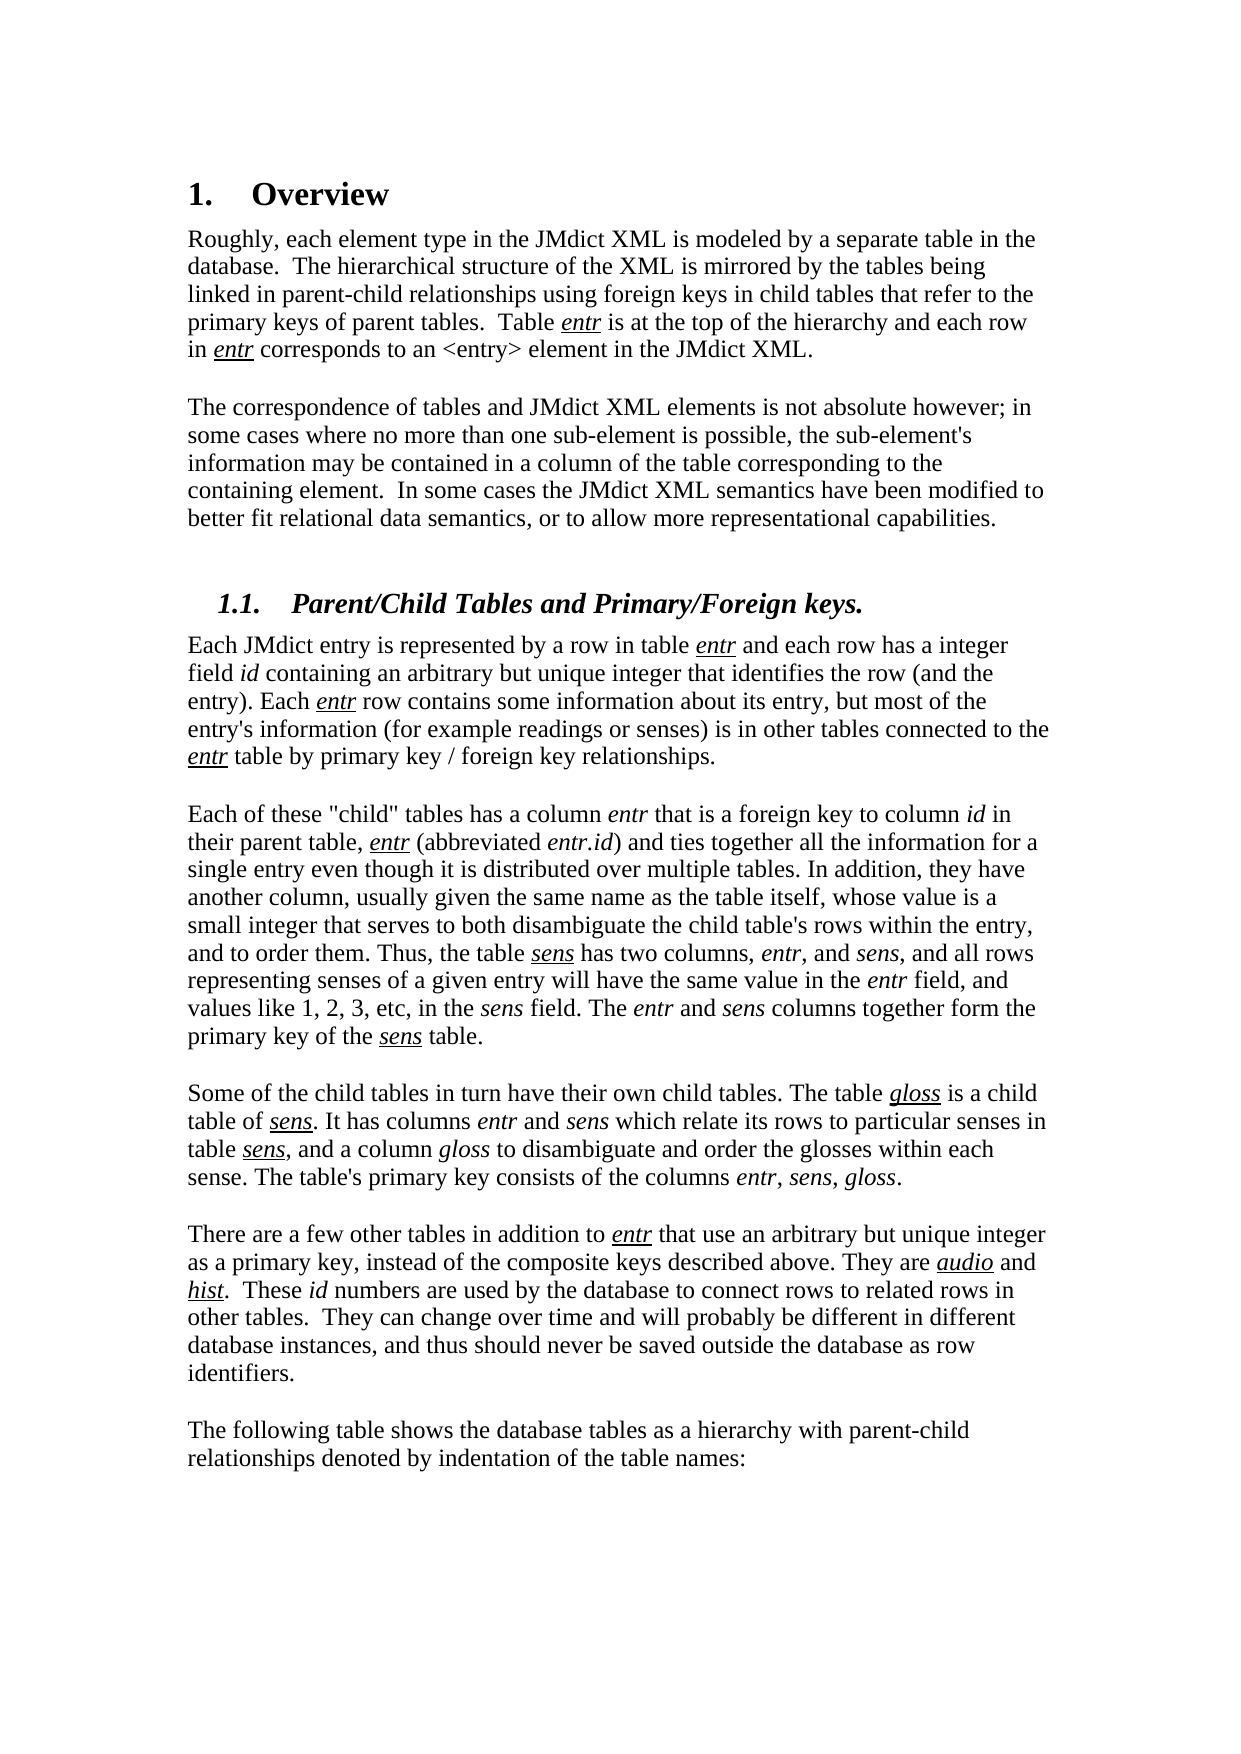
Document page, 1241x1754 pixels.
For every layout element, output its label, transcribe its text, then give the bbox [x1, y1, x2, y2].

text Some of the child tables in turn have their own child tables. The table gloss is a child table of sens. It has columns entr and sens which relate its rows to particular senses in table sens, and a column gloss to disambiguate and order the glosses within each sense. The table's primary key consists of the columns entr, sens, gloss. [187, 1079, 1053, 1190]
text Each of these "child" tables has a column entr that is a foreign key to column id in their parent table, entr (abbreviated entr.id) and ties together all the information for a single entry even though it is distributed over multiple tables. In addition, they have another column, usually given the same name as the table itself, whose value is a small integer that serves to both disambiguate the child table's rows within the entry, and to order them. Thus, the table sens has two columns, entr, and sens, and all rows representing senses of a given entry will have the same value in the entr field, and values like 1, 2, 3, etc, in the sens field. The entr and sens columns together form the primary key of the sens table. [187, 800, 1053, 1049]
text There are a few other tables in addition to entr that use an arbitrary but unique integer as a primary key, instead of the composite keys described above. They are audio and hist. These id numbers are used by the database to connect rows to related rows in other tables. They can change over time and will probably be different in different database instances, and thus should never be saved outside the database as row identifiers. [187, 1220, 1053, 1387]
text Roughly, each element type in the JMdict XML is modeled by a separate table in the database. The hierarchical structure of the XML is mirrored by the tables being linked in parent-child relationships using foreign keys in child tables that refer to the primary keys of parent tables. Table entr is at the top of the hierarchy and each row in entr corresponds to an <entry> element in the JMdict XML. [187, 225, 1053, 363]
text The following table shows the database tables as a hierarchy with parent-child relationships denoted by indentation of the table names: [187, 1417, 1053, 1472]
text Each JMdict entry is represented by a row in table entr and each row has a integer field id containing an arbitrary but unique integer that identifies the row (and the entry). Each entr row contains some information about its entry, but most of the entry's information (for example readings or senses) is in other tables connected to the entr table by primary key / foreign key relationships. [187, 632, 1053, 770]
subtitle Parent/Child Tables and Primary/Foreign keys. [187, 587, 1053, 619]
text The correspondence of tables and JMdict XML elements is not absolute however; in some cases where no more than one sub-element is possible, the sub-element's information may be contained in a column of the table corresponding to the containing element. In some cases the JMdict XML semantics have been modified to better fit relational data semantics, or to allow more representational capabilities. [187, 393, 1053, 532]
subtitle Overview [187, 176, 1053, 213]
